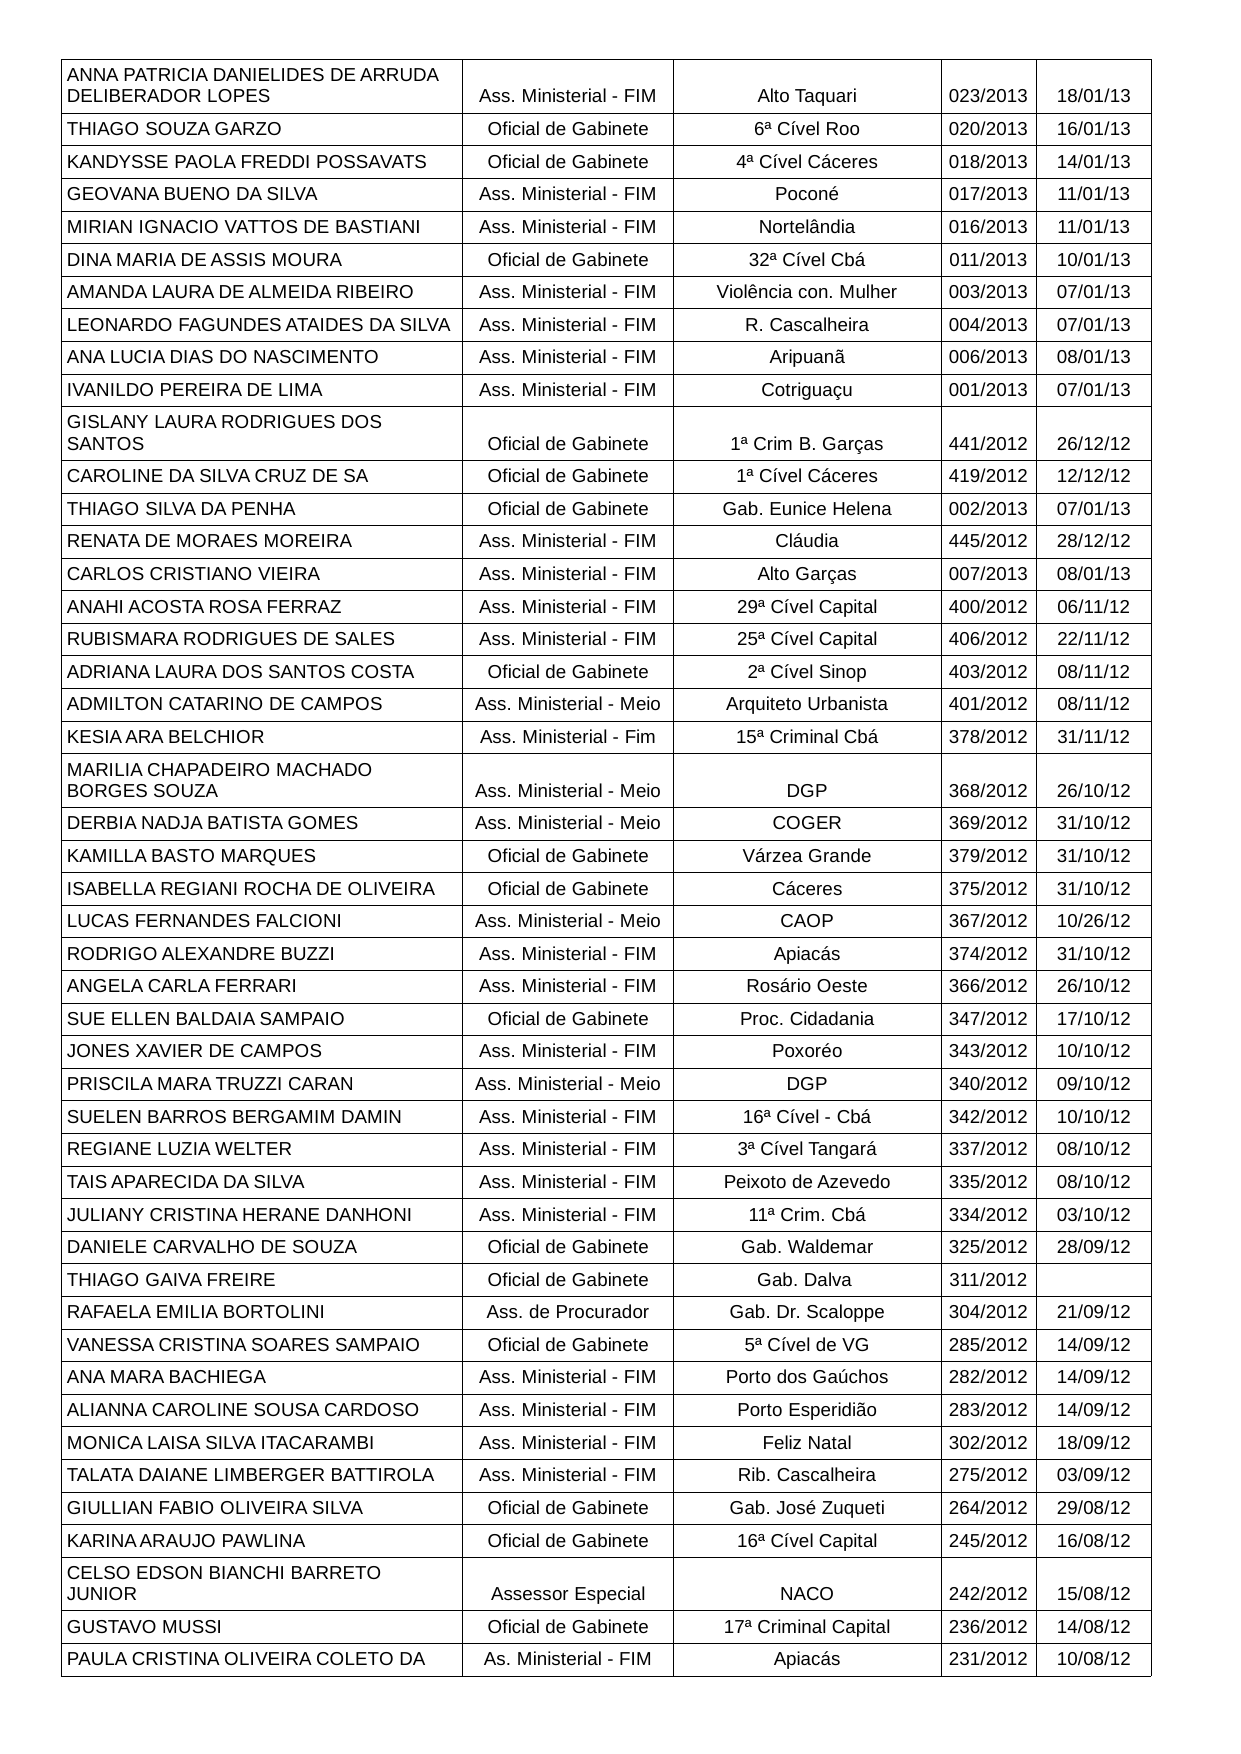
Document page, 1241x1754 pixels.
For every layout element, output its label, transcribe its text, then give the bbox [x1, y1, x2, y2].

table_cell CAROLINE DA SILVA CRUZ DE SA [62, 461, 462, 492]
table_cell Apiacás [674, 1644, 941, 1676]
table_cell Ass. Ministerial - FIM [463, 526, 673, 558]
table_cell CARLOS CRISTIANO VIEIRA [62, 559, 462, 590]
table_cell 367/2012 [942, 906, 1036, 937]
table_cell 07/01/13 [1037, 277, 1151, 308]
table_cell 16/08/12 [1037, 1525, 1151, 1557]
table_cell Porto dos Gaúchos [674, 1362, 941, 1394]
table_cell TALATA DAIANE LIMBERGER BATTIROLA [62, 1460, 462, 1492]
table_cell Oficial de Gabinete [463, 461, 673, 492]
table_cell 002/2013 [942, 494, 1036, 525]
table_cell 03/10/12 [1037, 1199, 1151, 1231]
table_cell 28/12/12 [1037, 526, 1151, 558]
table_cell 07/01/13 [1037, 375, 1151, 406]
table_cell GISLANY LAURA RODRIGUES DOS SANTOS [62, 407, 462, 460]
table_cell 375/2012 [942, 873, 1036, 905]
table_cell 406/2012 [942, 624, 1036, 655]
table_cell 018/2013 [942, 146, 1036, 178]
table_cell MIRIAN IGNACIO VATTOS DE BASTIANI [62, 212, 462, 243]
table_cell 17/10/12 [1037, 1004, 1151, 1035]
table_cell SUE ELLEN BALDAIA SAMPAIO [62, 1004, 462, 1035]
table_cell IVANILDO PEREIRA DE LIMA [62, 375, 462, 406]
table_cell Oficial de Gabinete [463, 494, 673, 525]
table_cell 22/11/12 [1037, 624, 1151, 655]
table_cell Ass. Ministerial - FIM [463, 559, 673, 590]
table_cell Gab. Dalva [674, 1264, 941, 1296]
table_cell Ass. Ministerial - Meio [463, 906, 673, 937]
table_cell 378/2012 [942, 722, 1036, 753]
table_cell Alto Garças [674, 559, 941, 590]
table_cell NACO [674, 1558, 941, 1610]
table_cell 14/09/12 [1037, 1395, 1151, 1426]
table_cell 16/01/13 [1037, 114, 1151, 145]
table_cell DGP [674, 1069, 941, 1100]
table_cell [1037, 1264, 1151, 1296]
table_cell GEOVANA BUENO DA SILVA [62, 179, 462, 211]
table_cell ADRIANA LAURA DOS SANTOS COSTA [62, 656, 462, 688]
table_cell Proc. Cidadania [674, 1004, 941, 1035]
table_cell RENATA DE MORAES MOREIRA [62, 526, 462, 558]
table_cell As. Ministerial - FIM [463, 1644, 673, 1676]
table_cell Ass. Ministerial - FIM [463, 212, 673, 243]
table_cell MARILIA CHAPADEIRO MACHADO BORGES SOUZA [62, 754, 462, 807]
table_cell 368/2012 [942, 754, 1036, 807]
table_cell Rib. Cascalheira [674, 1460, 941, 1492]
table_cell LUCAS FERNANDES FALCIONI [62, 906, 462, 937]
table_cell 03/09/12 [1037, 1460, 1151, 1492]
table_cell CAOP [674, 906, 941, 937]
table_cell 18/09/12 [1037, 1427, 1151, 1459]
table_cell Oficial de Gabinete [463, 1493, 673, 1524]
table_cell 007/2013 [942, 559, 1036, 590]
table_cell 342/2012 [942, 1101, 1036, 1133]
table_cell Ass. Ministerial - FIM [463, 1460, 673, 1492]
table_cell 403/2012 [942, 656, 1036, 688]
table_cell 369/2012 [942, 808, 1036, 839]
table_cell Ass. Ministerial - FIM [463, 60, 673, 113]
table_cell 334/2012 [942, 1199, 1036, 1231]
table_cell Gab. Eunice Helena [674, 494, 941, 525]
table_cell 374/2012 [942, 938, 1036, 970]
table_cell Ass. Ministerial - FIM [463, 1427, 673, 1459]
table_cell 325/2012 [942, 1232, 1036, 1263]
table_cell DANIELE CARVALHO DE SOUZA [62, 1232, 462, 1263]
table_cell 10/08/12 [1037, 1644, 1151, 1676]
table_cell 001/2013 [942, 375, 1036, 406]
table_cell Ass. Ministerial - FIM [463, 1036, 673, 1068]
table_cell Ass. Ministerial - FIM [463, 971, 673, 1002]
table_cell Oficial de Gabinete [463, 1330, 673, 1361]
table_cell 08/11/12 [1037, 689, 1151, 721]
table_cell 29ª Cível Capital [674, 591, 941, 623]
table_cell GUSTAVO MUSSI [62, 1611, 462, 1643]
table_cell Oficial de Gabinete [463, 114, 673, 145]
table_cell Ass. Ministerial - FIM [463, 277, 673, 308]
table_cell Cláudia [674, 526, 941, 558]
table_cell Oficial de Gabinete [463, 656, 673, 688]
table_cell Poconé [674, 179, 941, 211]
table_cell 16ª Cível Capital [674, 1525, 941, 1557]
table_cell Ass. Ministerial - FIM [463, 938, 673, 970]
table_cell Gab. José Zuqueti [674, 1493, 941, 1524]
table_cell ADMILTON CATARINO DE CAMPOS [62, 689, 462, 721]
table_cell 302/2012 [942, 1427, 1036, 1459]
table_cell Ass. Ministerial - Meio [463, 754, 673, 807]
table_cell Oficial de Gabinete [463, 244, 673, 276]
table_cell 11/01/13 [1037, 179, 1151, 211]
table_cell Cotriguaçu [674, 375, 941, 406]
table_cell Ass. de Procurador [463, 1297, 673, 1328]
table_cell Oficial de Gabinete [463, 1525, 673, 1557]
table_cell 335/2012 [942, 1167, 1036, 1198]
table_cell 337/2012 [942, 1134, 1036, 1166]
table_cell ANA LUCIA DIAS DO NASCIMENTO [62, 342, 462, 373]
table_cell 264/2012 [942, 1493, 1036, 1524]
table_cell 1ª Crim B. Garças [674, 407, 941, 460]
table_cell Ass. Ministerial - FIM [463, 1362, 673, 1394]
table_cell 18/01/13 [1037, 60, 1151, 113]
table_cell 3ª Cível Tangará [674, 1134, 941, 1166]
table_cell 2ª Cível Sinop [674, 656, 941, 688]
table_cell 020/2013 [942, 114, 1036, 145]
table_cell Oficial de Gabinete [463, 841, 673, 872]
table_cell 17ª Criminal Capital [674, 1611, 941, 1643]
table_cell 26/12/12 [1037, 407, 1151, 460]
table_cell 25ª Cível Capital [674, 624, 941, 655]
table_cell 231/2012 [942, 1644, 1036, 1676]
table_cell Ass. Ministerial - FIM [463, 179, 673, 211]
table_cell Oficial de Gabinete [463, 1004, 673, 1035]
table_cell 004/2013 [942, 309, 1036, 341]
table_cell Apiacás [674, 938, 941, 970]
table_cell Ass. Ministerial - FIM [463, 1199, 673, 1231]
table_cell 31/10/12 [1037, 938, 1151, 970]
table_cell 15/08/12 [1037, 1558, 1151, 1610]
table_cell 08/01/13 [1037, 342, 1151, 373]
table_cell Arquiteto Urbanista [674, 689, 941, 721]
table_cell Ass. Ministerial - FIM [463, 375, 673, 406]
table_cell 21/09/12 [1037, 1297, 1151, 1328]
table_cell KARINA ARAUJO PAWLINA [62, 1525, 462, 1557]
table_cell 5ª Cível de VG [674, 1330, 941, 1361]
table_cell 07/01/13 [1037, 494, 1151, 525]
table_cell THIAGO SOUZA GARZO [62, 114, 462, 145]
table_cell Nortelândia [674, 212, 941, 243]
table_cell 08/10/12 [1037, 1167, 1151, 1198]
table_cell Oficial de Gabinete [463, 407, 673, 460]
table_cell 419/2012 [942, 461, 1036, 492]
table_cell ANNA PATRICIA DANIELIDES DE ARRUDA DELIBERADOR LOPES [62, 60, 462, 113]
table_cell JONES XAVIER DE CAMPOS [62, 1036, 462, 1068]
table_cell MONICA LAISA SILVA ITACARAMBI [62, 1427, 462, 1459]
table_cell 282/2012 [942, 1362, 1036, 1394]
table_cell 017/2013 [942, 179, 1036, 211]
table_cell 11/01/13 [1037, 212, 1151, 243]
table_cell Ass. Ministerial - Meio [463, 808, 673, 839]
table_cell REGIANE LUZIA WELTER [62, 1134, 462, 1166]
table_cell 26/10/12 [1037, 906, 1151, 937]
table_cell Gab. Waldemar [674, 1232, 941, 1263]
table_cell PAULA CRISTINA OLIVEIRA COLETO DA [62, 1644, 462, 1676]
table_cell 340/2012 [942, 1069, 1036, 1100]
table_cell Oficial de Gabinete [463, 873, 673, 905]
table_cell LEONARDO FAGUNDES ATAIDES DA SILVA [62, 309, 462, 341]
table_cell 10/01/13 [1037, 244, 1151, 276]
table_cell 26/10/12 [1037, 754, 1151, 807]
table_cell DGP [674, 754, 941, 807]
table_cell PRISCILA MARA TRUZZI CARAN [62, 1069, 462, 1100]
table_cell KAMILLA BASTO MARQUES [62, 841, 462, 872]
table_cell 11ª Crim. Cbá [674, 1199, 941, 1231]
table_cell 283/2012 [942, 1395, 1036, 1426]
table_cell 304/2012 [942, 1297, 1036, 1328]
table_cell 441/2012 [942, 407, 1036, 460]
table_cell RUBISMARA RODRIGUES DE SALES [62, 624, 462, 655]
table_cell Oficial de Gabinete [463, 146, 673, 178]
table_cell 32ª Cível Cbá [674, 244, 941, 276]
table_cell 445/2012 [942, 526, 1036, 558]
table_cell 023/2013 [942, 60, 1036, 113]
table_cell 006/2013 [942, 342, 1036, 373]
table_cell 14/01/13 [1037, 146, 1151, 178]
table_cell TAIS APARECIDA DA SILVA [62, 1167, 462, 1198]
table_cell 016/2013 [942, 212, 1036, 243]
table_cell 14/09/12 [1037, 1330, 1151, 1361]
table_cell 6ª Cível Roo [674, 114, 941, 145]
table_cell Oficial de Gabinete [463, 1264, 673, 1296]
table_cell SUELEN BARROS BERGAMIM DAMIN [62, 1101, 462, 1133]
table_cell DERBIA NADJA BATISTA GOMES [62, 808, 462, 839]
table_cell 29/08/12 [1037, 1493, 1151, 1524]
table_cell Ass. Ministerial - FIM [463, 1167, 673, 1198]
table_cell Peixoto de Azevedo [674, 1167, 941, 1198]
table_cell KANDYSSE PAOLA FREDDI POSSAVATS [62, 146, 462, 178]
table_cell 10/10/12 [1037, 1101, 1151, 1133]
table_cell AMANDA LAURA DE ALMEIDA RIBEIRO [62, 277, 462, 308]
table_cell ALIANNA CAROLINE SOUSA CARDOSO [62, 1395, 462, 1426]
table_cell Ass. Ministerial - FIM [463, 1134, 673, 1166]
table_cell 07/01/13 [1037, 309, 1151, 341]
table_cell Ass. Ministerial - FIM [463, 591, 673, 623]
table_cell 242/2012 [942, 1558, 1036, 1610]
table_cell Aripuanã [674, 342, 941, 373]
table_cell 12/12/12 [1037, 461, 1151, 492]
table_cell ANA MARA BACHIEGA [62, 1362, 462, 1394]
table_cell Ass. Ministerial - Meio [463, 689, 673, 721]
table_cell Gab. Dr. Scaloppe [674, 1297, 941, 1328]
table_cell GIULLIAN FABIO OLIVEIRA SILVA [62, 1493, 462, 1524]
table_cell 245/2012 [942, 1525, 1036, 1557]
table_cell Assessor Especial [463, 1558, 673, 1610]
table_cell 285/2012 [942, 1330, 1036, 1361]
table_cell THIAGO GAIVA FREIRE [62, 1264, 462, 1296]
table_cell 09/10/12 [1037, 1069, 1151, 1100]
table_cell 311/2012 [942, 1264, 1036, 1296]
table_cell Feliz Natal [674, 1427, 941, 1459]
table_cell 1ª Cível Cáceres [674, 461, 941, 492]
table_cell ANGELA CARLA FERRARI [62, 971, 462, 1002]
table_cell Várzea Grande [674, 841, 941, 872]
table_cell 31/10/12 [1037, 873, 1151, 905]
table_cell ISABELLA REGIANI ROCHA DE OLIVEIRA [62, 873, 462, 905]
table_cell DINA MARIA DE ASSIS MOURA [62, 244, 462, 276]
table_cell 10/10/12 [1037, 1036, 1151, 1068]
table_cell 343/2012 [942, 1036, 1036, 1068]
table_cell THIAGO SILVA DA PENHA [62, 494, 462, 525]
table_cell 379/2012 [942, 841, 1036, 872]
table_cell Ass. Ministerial - FIM [463, 1395, 673, 1426]
table_cell R. Cascalheira [674, 309, 941, 341]
table_cell 28/09/12 [1037, 1232, 1151, 1263]
table_cell Poxoréo [674, 1036, 941, 1068]
table_cell 15ª Criminal Cbá [674, 722, 941, 753]
table_cell 06/11/12 [1037, 591, 1151, 623]
table_cell 26/10/12 [1037, 971, 1151, 1002]
table_cell 011/2013 [942, 244, 1036, 276]
table_cell CELSO EDSON BIANCHI BARRETO JUNIOR [62, 1558, 462, 1610]
table_cell 236/2012 [942, 1611, 1036, 1643]
table_cell 366/2012 [942, 971, 1036, 1002]
table_cell Ass. Ministerial - Meio [463, 1069, 673, 1100]
table_cell 14/08/12 [1037, 1611, 1151, 1643]
table_cell 275/2012 [942, 1460, 1036, 1492]
table_cell 14/09/12 [1037, 1362, 1151, 1394]
table_cell Alto Taquari [674, 60, 941, 113]
table_cell Porto Esperidião [674, 1395, 941, 1426]
table_cell 08/11/12 [1037, 656, 1151, 688]
table_cell Oficial de Gabinete [463, 1232, 673, 1263]
table_cell VANESSA CRISTINA SOARES SAMPAIO [62, 1330, 462, 1361]
table_cell 347/2012 [942, 1004, 1036, 1035]
table_cell ANAHI ACOSTA ROSA FERRAZ [62, 591, 462, 623]
table_cell Ass. Ministerial - FIM [463, 1101, 673, 1133]
table_cell 08/01/13 [1037, 559, 1151, 590]
table_cell Violência con. Mulher [674, 277, 941, 308]
table_cell Oficial de Gabinete [463, 1611, 673, 1643]
table_cell Rosário Oeste [674, 971, 941, 1002]
table_cell RAFAELA EMILIA BORTOLINI [62, 1297, 462, 1328]
table_cell JULIANY CRISTINA HERANE DANHONI [62, 1199, 462, 1231]
table_cell Ass. Ministerial - FIM [463, 342, 673, 373]
table_cell 401/2012 [942, 689, 1036, 721]
table_cell KESIA ARA BELCHIOR [62, 722, 462, 753]
table_cell Ass. Ministerial - FIM [463, 309, 673, 341]
table_cell 31/10/12 [1037, 808, 1151, 839]
table_cell 31/10/12 [1037, 841, 1151, 872]
table_cell COGER [674, 808, 941, 839]
table_cell 08/10/12 [1037, 1134, 1151, 1166]
table_cell RODRIGO ALEXANDRE BUZZI [62, 938, 462, 970]
table_cell 16ª Cível - Cbá [674, 1101, 941, 1133]
table_cell Cáceres [674, 873, 941, 905]
table_cell 400/2012 [942, 591, 1036, 623]
table_cell 4ª Cível Cáceres [674, 146, 941, 178]
table_cell Ass. Ministerial - FIM [463, 624, 673, 655]
table_cell 31/11/12 [1037, 722, 1151, 753]
table_cell Ass. Ministerial - Fim [463, 722, 673, 753]
table_cell 003/2013 [942, 277, 1036, 308]
